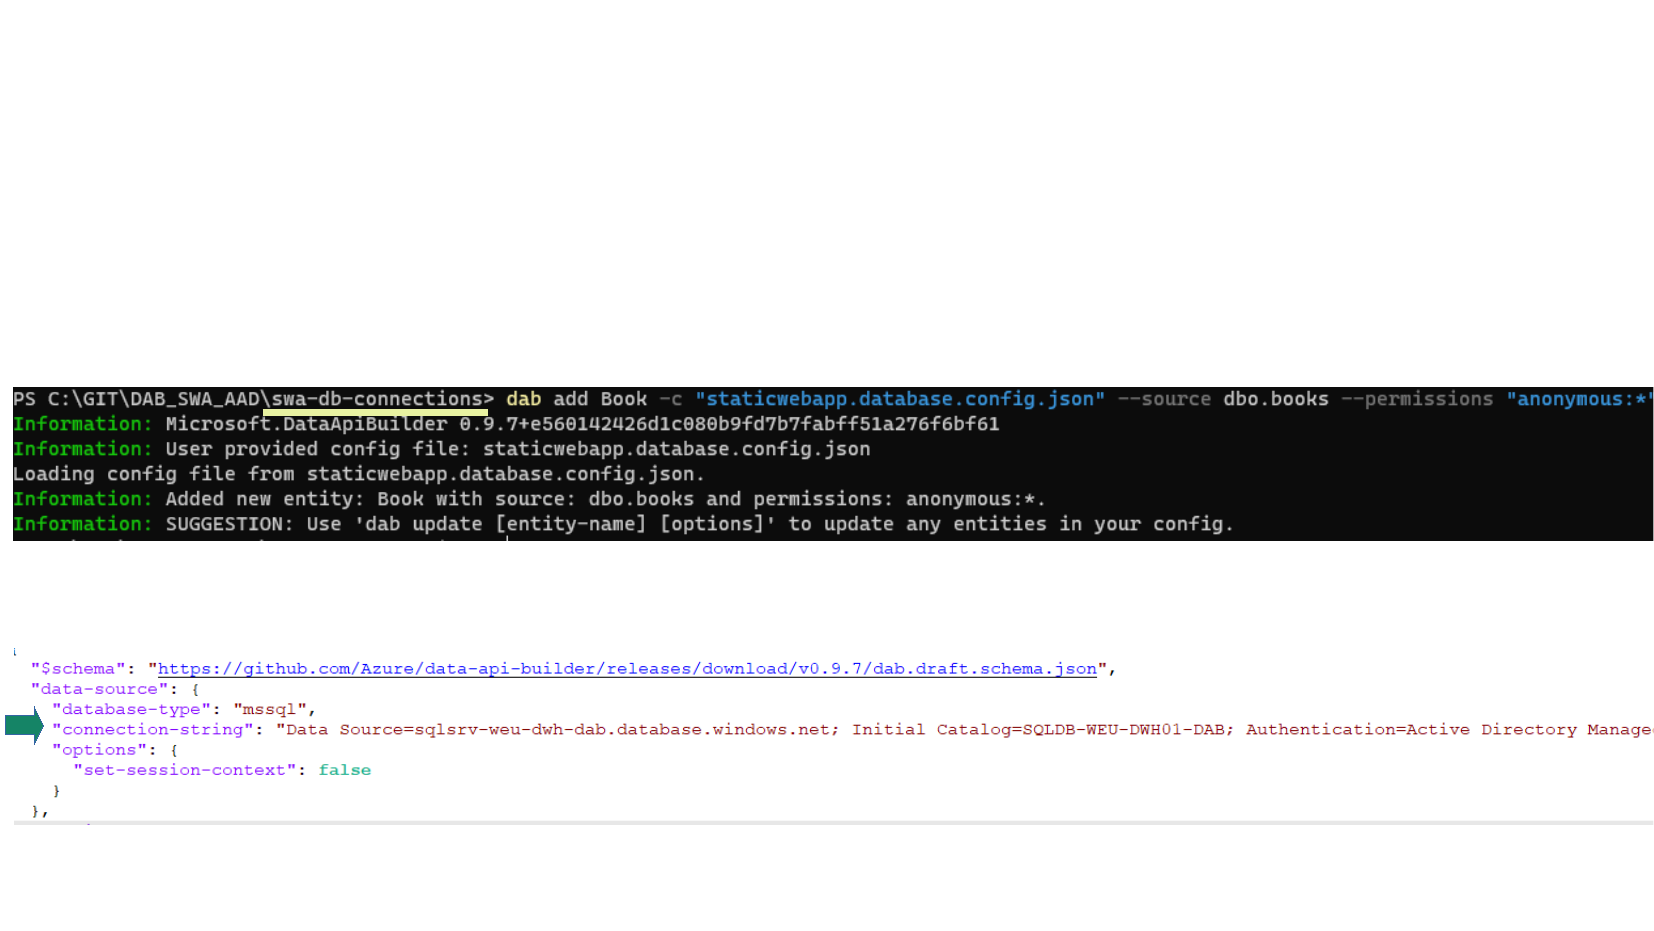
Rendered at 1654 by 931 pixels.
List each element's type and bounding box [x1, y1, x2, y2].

picture [14, 648, 1654, 826]
picture [13, 387, 1654, 541]
text_box [5, 706, 44, 745]
